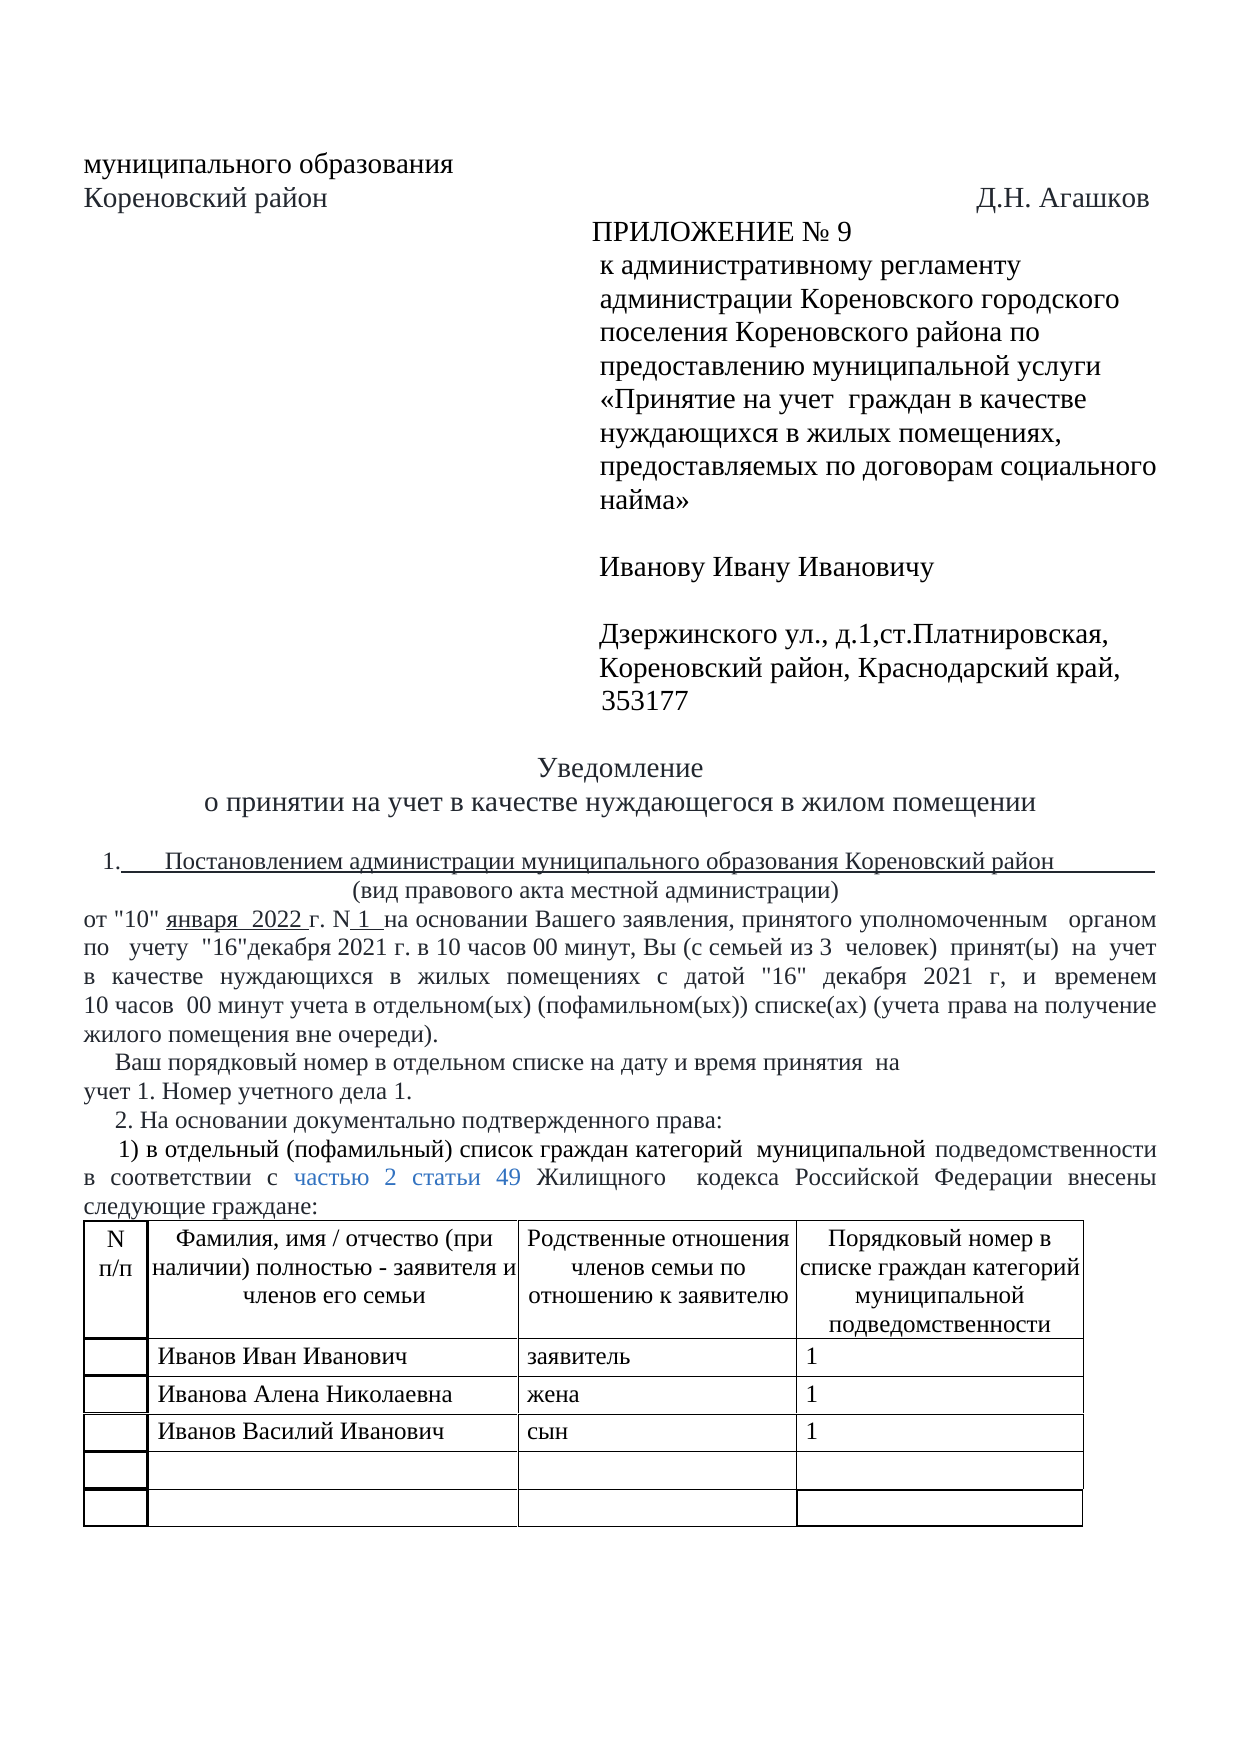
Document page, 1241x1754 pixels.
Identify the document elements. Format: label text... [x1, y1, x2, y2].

table_cell Иванов Василий Иванович [149, 1415, 517, 1451]
text 2. На основании документально подтвержденного права: [83, 1105, 1157, 1134]
table_cell [85, 1415, 146, 1450]
table_cell [149, 1490, 517, 1526]
table_cell заявитель [519, 1339, 796, 1376]
table_cell [85, 1340, 146, 1374]
text Уведомление о принятии на учет в качестве нуждающегося в жилом помещении [83, 750, 1157, 817]
text муниципального образования [83, 147, 1157, 180]
table_cell 1 [797, 1377, 1083, 1413]
table_cell [797, 1452, 1083, 1489]
table_cell сын [519, 1415, 796, 1451]
text 1) в отдельный (пофамильный) список граждан категорий муниципальной подведомственности в соответствии с частью 2 статьи 49 Жилищного кодекса Российской Федерации внесены следующие граждане: [83, 1134, 1157, 1220]
table_cell [85, 1453, 146, 1487]
table_header Родственные отношения членов семьи по отношению к заявителю [519, 1221, 796, 1338]
table_cell [149, 1452, 517, 1489]
text 353177 [83, 683, 1157, 717]
table_header N п/п [85, 1222, 146, 1337]
table_cell Иванова Алена Николаевна [149, 1377, 517, 1413]
table_header Фамилия, имя / отчество (при наличии) полностью - заявителя и членов его семьи [149, 1221, 517, 1338]
text Кореновский район Д.Н. Агашков [83, 180, 1157, 214]
list ПРИЛОЖЕНИЕ № 9 [179, 214, 1157, 247]
text от "10" января 2022 г. N 1 на основании Вашего заявления, принятого уполномоченным органом по учету "16"декабря 2021 г. в 10 часов 00 минут, Вы (с семьей из 3 человек) принят(ы) на учет в качестве нуждающихся в жилых помещениях с датой "16" декабря 2021 г, и временем 10 часов 00 минут учета в отдельном(ых) (пофамильном(ых)) списке(ах) (учета права на получение жилого помещения вне очереди). [83, 904, 1157, 1047]
table_cell [85, 1377, 146, 1412]
text (вид правового акта местной администрации) [83, 875, 1157, 904]
table_cell 1 [797, 1339, 1083, 1376]
text Ваш порядковый номер в отдельном списке на дату и время принятия на [83, 1047, 1157, 1076]
table_header Порядковый номер в списке граждан категорий муниципальной подведомственности [797, 1221, 1083, 1338]
text 1. Постановлением администрации муниципального образования Кореновский район [83, 846, 1157, 875]
text учет 1. Номер учетного дела 1. [83, 1076, 1157, 1105]
table_cell [519, 1490, 796, 1526]
text к административному регламенту администрации Кореновского городского поселения Кореновского района по предоставлению муниципальной услуги «Принятие на учет граждан в качестве нуждающихся в жилых помещениях, предоставляемых по договорам социального найма» [599, 247, 1157, 516]
table_cell Иванов Иван Иванович [149, 1339, 517, 1376]
table_cell 1 [797, 1415, 1083, 1451]
table_cell [798, 1491, 1082, 1525]
table_cell [85, 1491, 146, 1525]
table_cell жена [519, 1377, 796, 1413]
table_cell [519, 1452, 796, 1489]
text Иванову Ивану Ивановичу [83, 516, 1157, 583]
text Дзержинского ул., д.1,ст.Платнировская, Кореновский район, Краснодарский край, [83, 616, 1157, 683]
